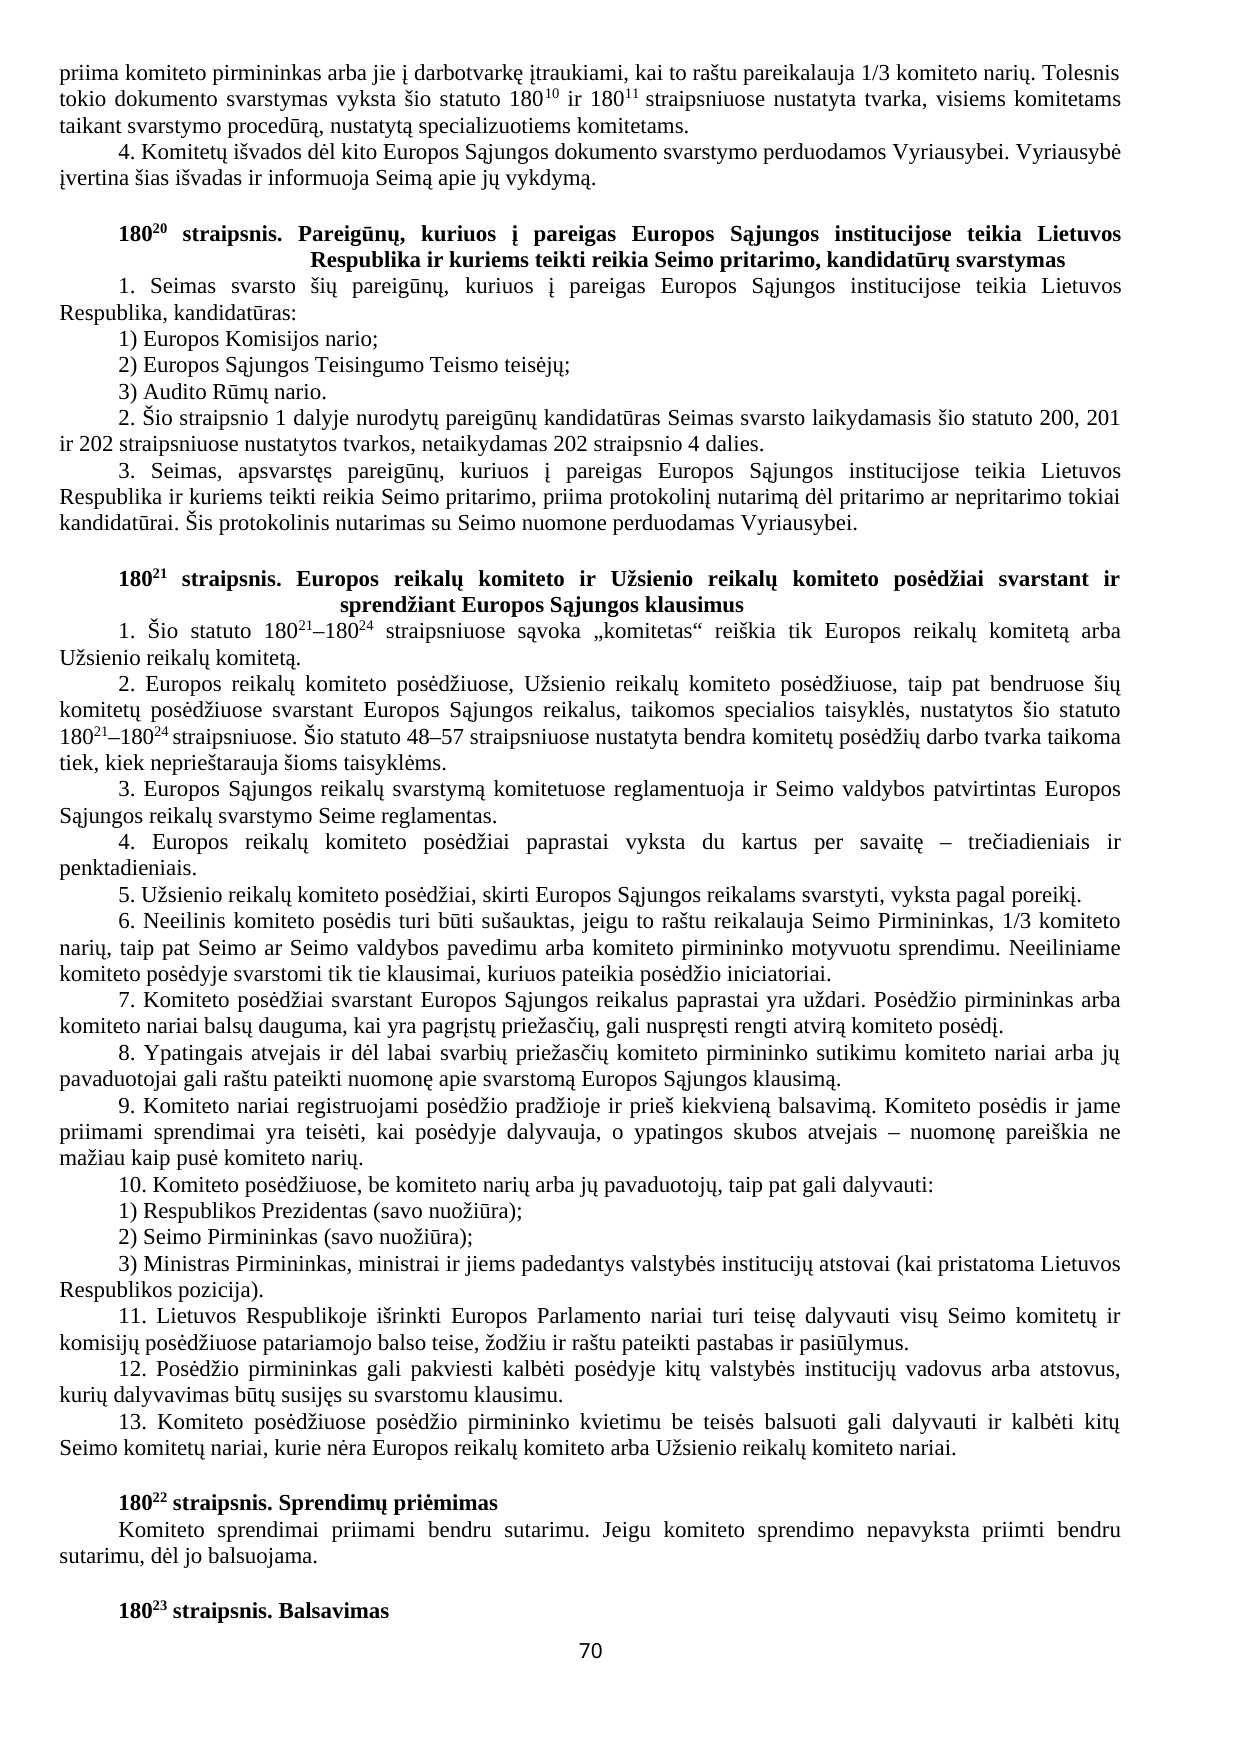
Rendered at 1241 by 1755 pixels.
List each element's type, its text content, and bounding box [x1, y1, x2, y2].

text 1) Respublikos Prezidentas (savo nuožiūra); [59, 1197, 1122, 1223]
text 6. Neeilinis komiteto posėdis turi būti sušauktas, jeigu to raštu reikalauja Seimo Pirmininkas, 1/3 komiteto narių, taip pat Seimo ar Seimo valdybos pavedimu arba komiteto pirmininko motyvuotu sprendimu. Neeiliniame komiteto posėdyje svarstomi tik tie klausimai, kuriuos pateikia posėdžio iniciatoriai. [59, 907, 1122, 986]
text 12. Posėdžio pirmininkas gali pakviesti kalbėti posėdyje kitų valstybės institucijų vadovus arba atstovus, kurių dalyvavimas būtų susijęs su svarstomu klausimu. [59, 1355, 1122, 1408]
text 4. Komitetų išvados dėl kito Europos Sąjungos dokumento svarstymo perduodamos Vyriausybei. Vyriausybė įvertina šias išvadas ir informuoja Seimą apie jų vykdymą. [59, 138, 1122, 191]
text 2) Seimo Pirmininkas (savo nuožiūra); [59, 1223, 1122, 1250]
text 2) Europos Sąjungos Teisingumo Teismo teisėjų; [59, 351, 1122, 378]
text 1) Europos Komisijos nario; [59, 325, 1122, 351]
text 11. Lietuvos Respublikoje išrinkti Europos Parlamento nariai turi teisę dalyvauti visų Seimo komitetų ir komisijų posėdžiuose patariamojo balso teise, žodžiu ir raštu pateikti pastabas ir pasiūlymus. [59, 1302, 1122, 1355]
text 2. Šio straipsnio 1 dalyje nurodytų pareigūnų kandidatūras Seimas svarsto laikydamasis šio statuto 200, 201 ir 202 straipsniuose nustatytos tvarkos, netaikydamas 202 straipsnio 4 dalies. [59, 404, 1122, 457]
text 10. Komiteto posėdžiuose, be komiteto narių arba jų pavaduotojų, taip pat gali dalyvauti: [59, 1171, 1122, 1197]
text priima komiteto pirmininkas arba jie į darbotvarkę įtraukiami, kai to raštu pareikalauja 1/3 komiteto narių. Tolesnis tokio dokumento svarstymas vyksta šio statuto 18010 ir 18011 straipsniuose nustatyta tvarka, visiems komitetams taikant svarstymo procedūrą, nustatytą specializuotiems komitetams. [59, 59, 1122, 138]
text 8. Ypatingais atvejais ir dėl labai svarbių priežasčių komiteto pirmininko sutikimu komiteto nariai arba jų pavaduotojai gali raštu pateikti nuomonę apie svarstomą Europos Sąjungos klausimą. [59, 1039, 1122, 1092]
text 5. Užsienio reikalų komiteto posėdžiai, skirti Europos Sąjungos reikalams svarstyti, vyksta pagal poreikį. [59, 881, 1122, 907]
text 9. Komiteto nariai registruojami posėdžio pradžioje ir prieš kiekvieną balsavimą. Komiteto posėdis ir jame priimami sprendimai yra teisėti, kai posėdyje dalyvauja, o ypatingos skubos atvejais – nuomonę pareiškia ne mažiau kaip pusė komiteto narių. [59, 1092, 1122, 1171]
text 3. Europos Sąjungos reikalų svarstymą komitetuose reglamentuoja ir Seimo valdybos patvirtintas Europos Sąjungos reikalų svarstymo Seime reglamentas. [59, 775, 1122, 828]
text 3) Audito Rūmų nario. [59, 378, 1122, 404]
text 1. Šio statuto 18021–18024 straipsniuose sąvoka „komitetas“ reiškia tik Europos reikalų komitetą arba Užsienio reikalų komitetą. [59, 617, 1122, 670]
text 3. Seimas, apsvarstęs pareigūnų, kuriuos į pareigas Europos Sąjungos institucijose teikia Lietuvos Respublika ir kuriems teikti reikia Seimo pritarimo, priima protokolinį nutarimą dėl pritarimo ar nepritarimo tokiai kandidatūrai. Šis protokolinis nutarimas su Seimo nuomone perduodamas Vyriausybei. [59, 457, 1122, 536]
text 1. Seimas svarsto šių pareigūnų, kuriuos į pareigas Europos Sąjungos institucijose teikia Lietuvos Respublika, kandidatūras: [59, 272, 1122, 325]
text 7. Komiteto posėdžiai svarstant Europos Sąjungos reikalus paprastai yra uždari. Posėdžio pirmininkas arba komiteto nariai balsų dauguma, kai yra pagrįstų priežasčių, gali nuspręsti rengti atvirą komiteto posėdį. [59, 986, 1122, 1039]
text 13. Komiteto posėdžiuose posėdžio pirmininko kvietimu be teisės balsuoti gali dalyvauti ir kalbėti kitų Seimo komitetų nariai, kurie nėra Europos reikalų komiteto arba Užsienio reikalų komiteto nariai. [59, 1408, 1122, 1461]
text Komiteto sprendimai priimami bendru sutarimu. Jeigu komiteto sprendimo nepavyksta priimti bendru sutarimu, dėl jo balsuojama. [59, 1516, 1122, 1568]
text 3) Ministras Pirmininkas, ministrai ir jiems padedantys valstybės institucijų atstovai (kai pristatoma Lietuvos Respublikos pozicija). [59, 1250, 1122, 1302]
text 18021 straipsnis. Europos reikalų komiteto ir Užsienio reikalų komiteto posėdžiai svarstant ir sprendžiant Europos Sąjungos klausimus [118, 564, 1122, 617]
text 18020 straipsnis. Pareigūnų, kuriuos į pareigas Europos Sąjungos institucijose teikia Lietuvos Respublika ir kuriems teikti reikia Seimo pritarimo, kandidatūrų svarstymas [118, 219, 1122, 272]
text 18022 straipsnis. Sprendimų priėmimas [59, 1489, 1122, 1516]
text 2. Europos reikalų komiteto posėdžiuose, Užsienio reikalų komiteto posėdžiuose, taip pat bendruose šių komitetų posėdžiuose svarstant Europos Sąjungos reikalus, taikomos specialios taisyklės, nustatytos šio statuto 18021–18024 straipsniuose. Šio statuto 48–57 straipsniuose nustatyta bendra komitetų posėdžių darbo tvarka taikoma tiek, kiek neprieštarauja šioms taisyklėms. [59, 670, 1122, 775]
text 18023 straipsnis. Balsavimas [59, 1597, 1122, 1623]
text 4. Europos reikalų komiteto posėdžiai paprastai vyksta du kartus per savaitę – trečiadieniais ir penktadieniais. [59, 828, 1122, 881]
